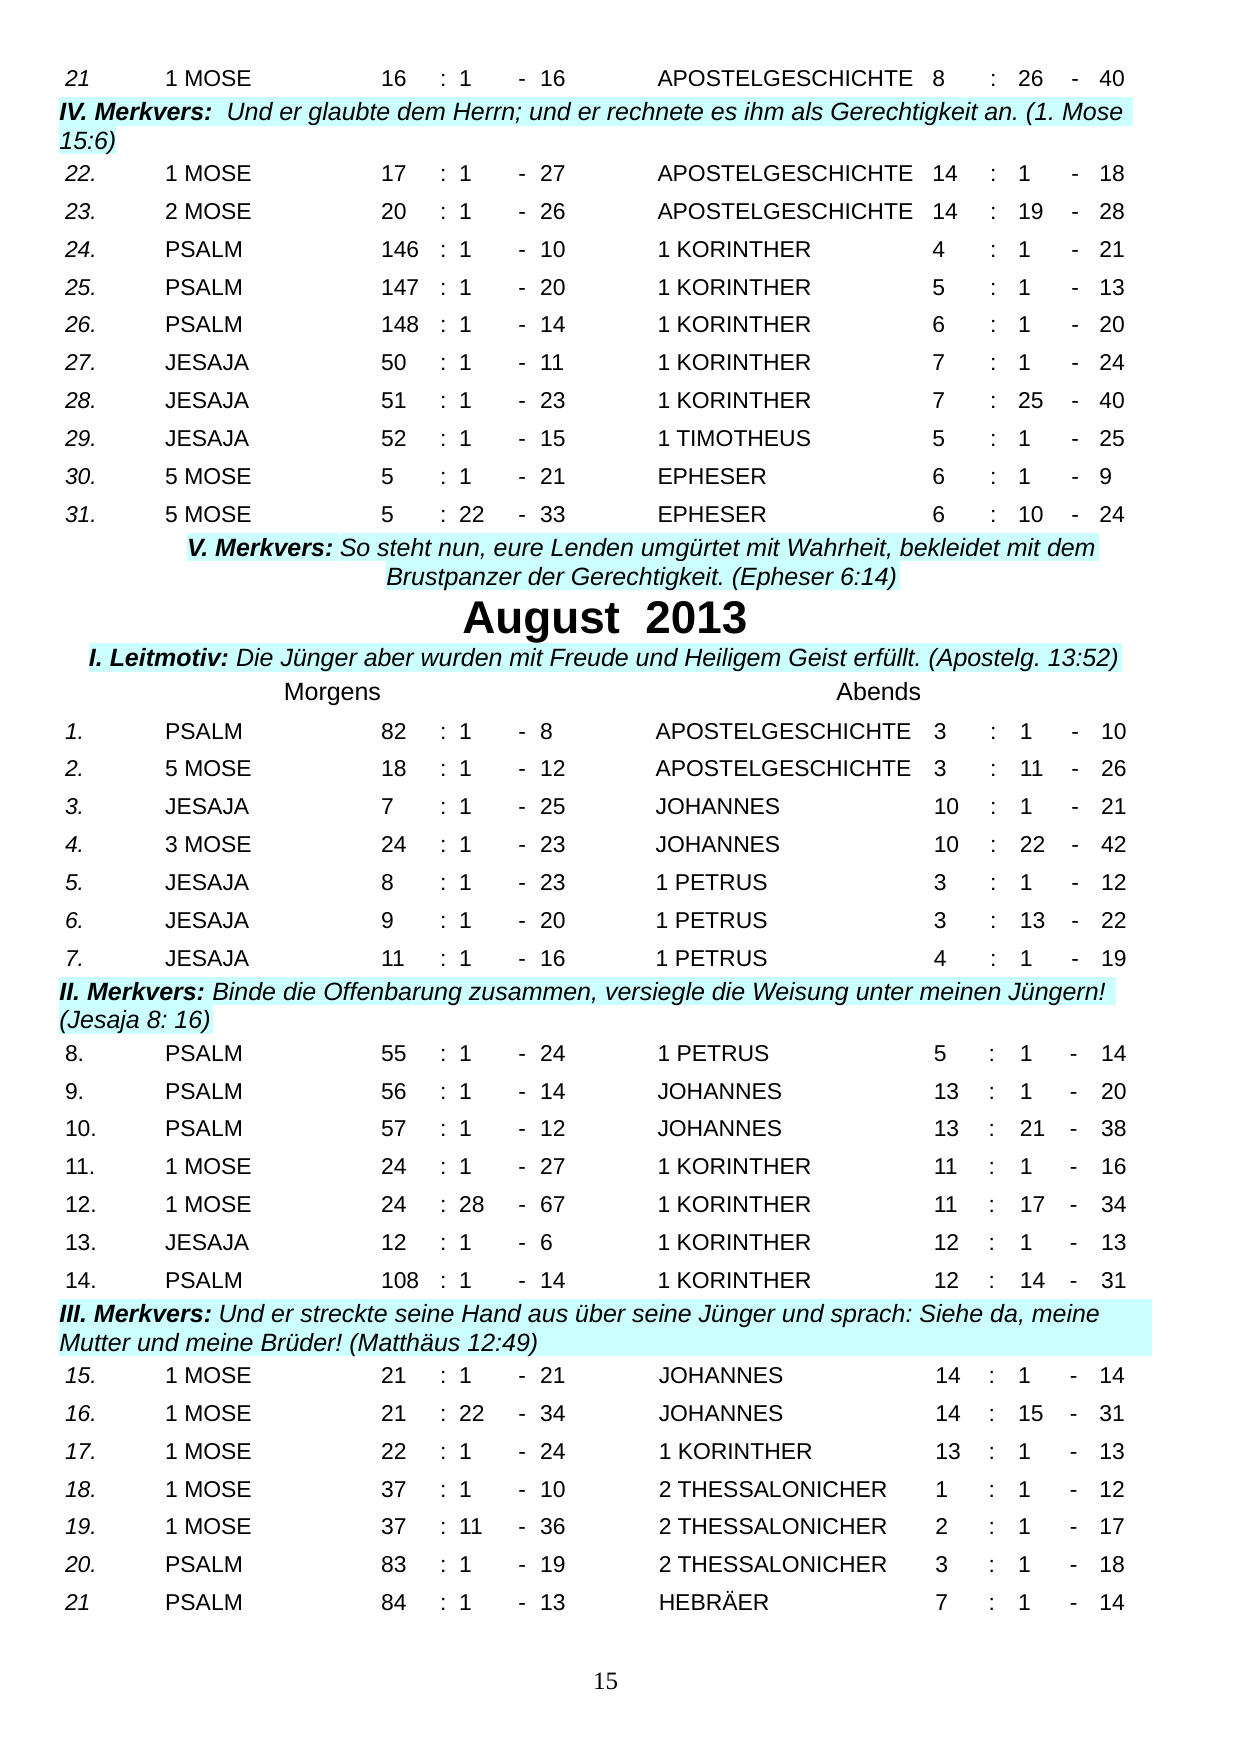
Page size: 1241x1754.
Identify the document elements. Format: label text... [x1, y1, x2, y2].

table_cell - [513, 495, 534, 533]
table_cell 22 [453, 495, 512, 533]
table_cell : [983, 1148, 1014, 1185]
table_cell 5. [59, 863, 159, 901]
table_header PSALM [159, 1034, 375, 1072]
table_cell : [984, 381, 1012, 419]
table_cell - [1064, 1261, 1095, 1299]
list V. Merkvers: So steht nun, eure Lenden umgürtet mit Wahrheit, bekleidet mit dem Brustpanzer der Gerechtigkeit. (Epheser 6:14) [97, 533, 1152, 590]
table_cell 1 [453, 306, 512, 343]
table_cell : [984, 268, 1012, 306]
table_cell 4. [59, 825, 159, 863]
table_cell 1 PETRUS [650, 939, 928, 977]
table_cell : [984, 59, 1012, 97]
table_cell 1 [1012, 419, 1065, 457]
table_cell 27. [59, 344, 159, 381]
table_cell 10 [534, 230, 594, 268]
table_cell 1 [1014, 1223, 1064, 1261]
table_cell 1 [453, 1432, 512, 1470]
table_cell 1 [453, 1148, 512, 1185]
table_header - [513, 1034, 534, 1072]
table_cell - [1064, 1072, 1095, 1110]
table_header - [513, 1356, 534, 1394]
table_header 24 [534, 1034, 594, 1072]
table_header JOHANNES [653, 1356, 929, 1394]
table_cell 34 [534, 1394, 594, 1432]
table_cell 2 MOSE [159, 192, 375, 230]
table_cell : [434, 901, 453, 939]
table_header 1 [1014, 1034, 1064, 1072]
table_cell - [513, 1470, 534, 1508]
table_cell : [984, 495, 1012, 533]
table_cell [594, 901, 650, 939]
table_cell - [513, 268, 534, 306]
table_header [594, 1034, 651, 1072]
table_cell 10. [59, 1110, 159, 1147]
table_cell : [434, 192, 453, 230]
table_cell 9 [375, 901, 434, 939]
table_cell 19 [534, 1545, 594, 1583]
table_cell - [513, 1185, 534, 1223]
table_cell 16 [375, 59, 434, 97]
table_cell 5 [375, 457, 434, 495]
table_cell : [983, 1432, 1012, 1470]
table_cell APOSTELGESCHICHTE [651, 192, 926, 230]
table_cell - [513, 1148, 534, 1185]
table_cell : [984, 825, 1014, 863]
table_cell - [513, 901, 534, 939]
table_cell 1 [453, 1110, 512, 1147]
table_header 15. [59, 1356, 159, 1394]
table_cell - [1064, 1223, 1095, 1261]
table_cell : [984, 863, 1014, 901]
table_cell : [984, 192, 1012, 230]
table_cell 6 [534, 1223, 594, 1261]
table_cell 20 [534, 901, 594, 939]
table_cell [594, 381, 651, 419]
table_cell : [434, 1110, 453, 1147]
table_header 1 MOSE [159, 1356, 375, 1394]
table_cell - [1065, 457, 1093, 495]
table_cell 28 [1094, 192, 1179, 230]
table_cell 10 [534, 1470, 594, 1508]
table_header 1 [453, 155, 512, 192]
table_cell 1 KORINTHER [651, 1261, 928, 1299]
table_cell - [513, 457, 534, 495]
table_cell 13 [1094, 268, 1179, 306]
table_cell JESAJA [159, 788, 375, 825]
table_cell 7 [926, 381, 984, 419]
table_cell 1 KORINTHER [651, 306, 926, 343]
table_cell - [1065, 419, 1093, 457]
table_cell - [513, 306, 534, 343]
table_cell [594, 1148, 651, 1185]
table_cell 1 [1014, 1072, 1064, 1110]
table_cell 4 [928, 939, 984, 977]
table_cell 1 [453, 825, 512, 863]
table_cell 1 PETRUS [650, 863, 928, 901]
table_cell 12 [928, 1261, 982, 1299]
table_header : [434, 155, 453, 192]
table_cell : [434, 939, 453, 977]
table_cell 24 [375, 1148, 434, 1185]
table_cell PSALM [159, 1110, 375, 1147]
table_cell 1 [1014, 863, 1065, 901]
table_cell 31. [59, 495, 159, 533]
table_cell JOHANNES [651, 1072, 928, 1110]
table_cell - [1065, 381, 1093, 419]
table_header 1 [1014, 712, 1065, 750]
table_header : [983, 1356, 1012, 1394]
table_cell [594, 1432, 653, 1470]
table_cell JESAJA [159, 863, 375, 901]
table_cell : [434, 344, 453, 381]
text III. Merkvers: Und er streckte seine Hand aus über seine Jünger und sprach: Siehe da, meine Mutter und meine Brüder! (Matthäus 12:49) [59, 1299, 1152, 1356]
table_cell 13. [59, 1223, 159, 1261]
table_cell 7 [929, 1583, 982, 1621]
table_header Abends [605, 672, 1152, 712]
table_cell 37 [375, 1470, 434, 1508]
table_cell 25. [59, 268, 159, 306]
table_cell 21 [1094, 230, 1179, 268]
table_cell 1 KORINTHER [651, 1148, 928, 1185]
table_header 1 [453, 1034, 512, 1072]
table_cell - [513, 1261, 534, 1299]
table_header [594, 1356, 653, 1394]
table_cell PSALM [159, 230, 375, 268]
table_cell 20. [59, 1545, 159, 1583]
table_cell 5 MOSE [159, 495, 375, 533]
table_header 22. [59, 155, 159, 192]
table_cell : [984, 419, 1012, 457]
table_cell 22 [453, 1394, 512, 1432]
table_cell : [434, 750, 453, 787]
table_cell - [1065, 344, 1093, 381]
table_cell 3. [59, 788, 159, 825]
table_header APOSTELGESCHICHTE [651, 155, 926, 192]
table_cell : [983, 1261, 1014, 1299]
table_cell 1 [453, 1545, 512, 1583]
table_cell [594, 192, 651, 230]
table_header 8. [59, 1034, 159, 1072]
table_cell 13 [534, 1583, 594, 1621]
table_header 1. [59, 712, 159, 750]
list August 2013 [97, 590, 1152, 643]
table_cell : [434, 268, 453, 306]
table_cell 7. [59, 939, 159, 977]
table_cell 38 [1095, 1110, 1179, 1147]
table_header : [984, 155, 1012, 192]
table_cell 5 [926, 268, 984, 306]
table_cell 31 [1094, 1394, 1179, 1432]
table_header 1 [1012, 155, 1065, 192]
table_cell [594, 1508, 653, 1545]
table_cell : [434, 59, 453, 97]
table_cell 1 [453, 939, 512, 977]
table_cell : [434, 863, 453, 901]
table_cell 2 THESSALONICHER [653, 1545, 929, 1583]
table_header - [1065, 155, 1093, 192]
table_cell 1 MOSE [159, 1508, 375, 1545]
table_cell 18. [59, 1470, 159, 1508]
table_cell - [1065, 939, 1095, 977]
table_header 3 [928, 712, 984, 750]
table_cell - [1064, 1432, 1093, 1470]
table_cell EPHESER [651, 495, 926, 533]
table_cell 5 MOSE [159, 750, 375, 787]
table_cell - [1064, 1583, 1093, 1621]
table_cell 1 [1012, 457, 1065, 495]
table_cell 3 [928, 901, 984, 939]
table_cell - [513, 825, 534, 863]
table_cell : [984, 750, 1014, 787]
table_cell 14 [929, 1394, 982, 1432]
table_cell 16 [1095, 1148, 1179, 1185]
table_cell - [513, 1508, 534, 1545]
table_cell [594, 939, 650, 977]
table_cell 16 [534, 59, 594, 97]
table_cell 12 [534, 750, 594, 787]
table_cell : [984, 344, 1012, 381]
table_cell [594, 230, 651, 268]
table_cell 11 [453, 1508, 512, 1545]
table_cell : [434, 1072, 453, 1110]
table_cell 10 [928, 788, 984, 825]
table_cell : [983, 1185, 1014, 1223]
table_header 18 [1094, 155, 1179, 192]
table_cell 1 [453, 1223, 512, 1261]
table_cell 1 [453, 381, 512, 419]
table_cell 147 [375, 268, 434, 306]
table_cell : [434, 825, 453, 863]
table_cell 21 [59, 1583, 159, 1621]
table_header - [1065, 712, 1095, 750]
table_cell 7 [926, 344, 984, 381]
table_cell 56 [375, 1072, 434, 1110]
table_cell 30. [59, 457, 159, 495]
table_cell [594, 863, 650, 901]
table_header PSALM [159, 712, 375, 750]
table_cell [594, 1394, 653, 1432]
table_cell : [984, 788, 1014, 825]
table_cell : [984, 901, 1014, 939]
table_cell 13 [928, 1110, 982, 1147]
table_cell 108 [375, 1261, 434, 1299]
table_cell 1 [453, 1583, 512, 1621]
table_header 10 [1095, 712, 1179, 750]
table_cell 15 [534, 419, 594, 457]
table_cell 1 MOSE [159, 1432, 375, 1470]
table_cell 1 [1012, 1583, 1064, 1621]
table_cell 1 [1012, 344, 1065, 381]
table_cell - [1065, 750, 1095, 787]
table_cell : [434, 1583, 453, 1621]
table_cell 1 [1012, 1432, 1064, 1470]
table_cell 1 MOSE [159, 1470, 375, 1508]
table_cell : [434, 1261, 453, 1299]
table_cell 42 [1095, 825, 1179, 863]
table_cell 20 [534, 268, 594, 306]
table_cell JESAJA [159, 1223, 375, 1261]
table_header 14 [929, 1356, 982, 1394]
table_cell 18 [375, 750, 434, 787]
table_cell : [434, 788, 453, 825]
table_cell 11 [375, 939, 434, 977]
table_cell 1 [1012, 306, 1065, 343]
table_header 1 PETRUS [651, 1034, 928, 1072]
table_header 82 [375, 712, 434, 750]
table_cell 29. [59, 419, 159, 457]
table_cell 3 [928, 750, 984, 787]
table_cell [594, 1223, 651, 1261]
table_cell - [513, 1110, 534, 1147]
table_cell 21 [59, 59, 159, 97]
table_cell : [983, 1470, 1012, 1508]
table_cell 1 MOSE [159, 1185, 375, 1223]
table_cell 24 [375, 825, 434, 863]
table_cell 1 [453, 59, 512, 97]
table_cell - [513, 863, 534, 901]
table_cell 25 [1094, 419, 1179, 457]
table_cell 16 [534, 939, 594, 977]
table_cell 24 [375, 1185, 434, 1223]
table_cell - [1064, 1110, 1095, 1147]
table_cell 7 [375, 788, 434, 825]
table_cell 28. [59, 381, 159, 419]
table_cell 5 MOSE [159, 457, 375, 495]
table_cell 1 TIMOTHEUS [651, 419, 926, 457]
table_cell 13 [1094, 1432, 1179, 1470]
table_cell 21 [534, 457, 594, 495]
table_cell 13 [1095, 1223, 1179, 1261]
table_cell 19 [1095, 939, 1179, 977]
table_cell [594, 1583, 653, 1621]
table_header : [983, 1034, 1014, 1072]
table_header : [984, 712, 1014, 750]
table_header 21 [534, 1356, 594, 1394]
table_cell 1 [453, 419, 512, 457]
table_cell 5 [375, 495, 434, 533]
table_cell 148 [375, 306, 434, 343]
table_cell PSALM [159, 306, 375, 343]
table_header 21 [375, 1356, 434, 1394]
table_cell 1 [453, 901, 512, 939]
table_cell 25 [1012, 381, 1065, 419]
table_cell - [1065, 901, 1095, 939]
table_cell 1 [453, 1261, 512, 1299]
table_cell [594, 1261, 651, 1299]
table_cell 1 MOSE [159, 1394, 375, 1432]
table_cell 50 [375, 344, 434, 381]
table_cell 13 [928, 1072, 982, 1110]
table_cell 10 [1012, 495, 1065, 533]
table_cell 5 [926, 419, 984, 457]
table_cell 24 [1094, 495, 1179, 533]
table_cell 12 [1095, 863, 1179, 901]
table_cell 12 [375, 1223, 434, 1261]
table_cell : [434, 495, 453, 533]
table_header - [513, 155, 534, 192]
table_cell 12 [928, 1223, 982, 1261]
table_cell PSALM [159, 1545, 375, 1583]
table_cell 3 [929, 1545, 982, 1583]
table_cell - [513, 1545, 534, 1583]
table_cell : [983, 1110, 1014, 1147]
table_cell 2 THESSALONICHER [653, 1508, 929, 1545]
table_cell 40 [1094, 381, 1179, 419]
table_cell [594, 1185, 651, 1223]
table_cell JESAJA [159, 344, 375, 381]
table_header 8 [534, 712, 594, 750]
table_cell 11 [928, 1185, 982, 1223]
table_cell 6 [926, 457, 984, 495]
table_cell 1 [1012, 1545, 1064, 1583]
table_cell 6 [926, 306, 984, 343]
table_cell - [513, 750, 534, 787]
table_cell 2 [929, 1508, 982, 1545]
table_cell 14 [534, 1261, 594, 1299]
table_header 5 [928, 1034, 982, 1072]
table_cell 52 [375, 419, 434, 457]
text I. Leitmotiv: Die Jünger aber wurden mit Freude und Heiligem Geist erfüllt. (Apostelg. 13:52) [59, 643, 1152, 672]
table_cell JOHANNES [650, 825, 928, 863]
table_cell PSALM [159, 1072, 375, 1110]
table_cell 24. [59, 230, 159, 268]
table_cell 13 [929, 1432, 982, 1470]
table_header [594, 712, 650, 750]
table_cell [594, 457, 651, 495]
table_cell 1 [453, 788, 512, 825]
table_cell : [983, 1223, 1014, 1261]
table_cell 23. [59, 192, 159, 230]
table_cell : [434, 381, 453, 419]
table_cell PSALM [159, 1261, 375, 1299]
table_cell 26 [1012, 59, 1065, 97]
table_cell : [434, 1545, 453, 1583]
table_cell 9 [1094, 457, 1179, 495]
table_cell JESAJA [159, 901, 375, 939]
table_cell 26 [534, 192, 594, 230]
table_cell [594, 419, 651, 457]
table_cell 1 [1014, 1148, 1064, 1185]
table_header 1 [453, 1356, 512, 1394]
table_cell 11 [1014, 750, 1065, 787]
table_cell 1 KORINTHER [651, 230, 926, 268]
table_cell 1 [453, 192, 512, 230]
table_cell 14 [926, 192, 984, 230]
table_cell 6 [926, 495, 984, 533]
table_cell - [1065, 230, 1093, 268]
table_cell 25 [534, 788, 594, 825]
table_cell 12. [59, 1185, 159, 1223]
table_cell 1 [453, 750, 512, 787]
table_cell : [434, 419, 453, 457]
table_cell - [513, 1583, 534, 1621]
table_header : [434, 712, 453, 750]
table_cell : [434, 1394, 453, 1432]
table_header APOSTELGESCHICHTE [650, 712, 928, 750]
table_cell [594, 268, 651, 306]
table_cell JESAJA [159, 381, 375, 419]
table_cell 24 [534, 1432, 594, 1470]
table_cell 14 [534, 306, 594, 343]
table_cell 14. [59, 1261, 159, 1299]
table_cell 19 [1012, 192, 1065, 230]
table_header - [1064, 1356, 1093, 1394]
table_header 1 [1012, 1356, 1064, 1394]
table_cell JESAJA [159, 939, 375, 977]
table_cell 83 [375, 1545, 434, 1583]
table_cell 1 [929, 1470, 982, 1508]
table_cell JOHANNES [651, 1110, 928, 1147]
table_cell : [983, 1508, 1012, 1545]
table_cell 20 [375, 192, 434, 230]
table_cell 1 [453, 1072, 512, 1110]
table_cell 1 [453, 863, 512, 901]
table_cell 146 [375, 230, 434, 268]
table_cell 51 [375, 381, 434, 419]
table_cell - [513, 1072, 534, 1110]
table_cell 2. [59, 750, 159, 787]
table_cell [594, 1110, 651, 1147]
table_cell - [1065, 495, 1093, 533]
table_cell 57 [375, 1110, 434, 1147]
table_cell 3 MOSE [159, 825, 375, 863]
table_cell : [983, 1394, 1012, 1432]
table_cell 11. [59, 1148, 159, 1185]
table_cell : [983, 1583, 1012, 1621]
table_header 55 [375, 1034, 434, 1072]
table_cell 1 [453, 230, 512, 268]
table_cell - [1065, 788, 1095, 825]
table_header 14 [1095, 1034, 1179, 1072]
table_cell - [1064, 1470, 1093, 1508]
table_header 17 [375, 155, 434, 192]
table_cell 67 [534, 1185, 594, 1223]
table_cell : [434, 457, 453, 495]
table_cell 1 [1012, 1508, 1064, 1545]
table_cell 21 [375, 1394, 434, 1432]
table_cell 1 [1014, 788, 1065, 825]
table_cell : [434, 1470, 453, 1508]
table_cell 14 [1014, 1261, 1064, 1299]
table_cell 1 [453, 1470, 512, 1508]
table_cell 14 [534, 1072, 594, 1110]
table_cell 12 [534, 1110, 594, 1147]
table_cell : [434, 1508, 453, 1545]
table_cell 6. [59, 901, 159, 939]
table_cell : [984, 230, 1012, 268]
table_cell - [1065, 192, 1093, 230]
table_cell 1 [1012, 268, 1065, 306]
table_cell [594, 1545, 653, 1583]
table_cell JOHANNES [650, 788, 928, 825]
table_cell 1 PETRUS [650, 901, 928, 939]
table_cell 9. [59, 1072, 159, 1110]
table_cell 14 [1094, 1583, 1179, 1621]
table_cell 22 [1014, 825, 1065, 863]
table_cell 4 [926, 230, 984, 268]
table_cell 1 [453, 268, 512, 306]
table_header 14 [926, 155, 984, 192]
table_cell 24 [1094, 344, 1179, 381]
table_cell 33 [534, 495, 594, 533]
table_cell 17 [1094, 1508, 1179, 1545]
table_cell 16. [59, 1394, 159, 1432]
table_cell 8 [926, 59, 984, 97]
table_cell [594, 344, 651, 381]
table_cell : [984, 939, 1014, 977]
table_cell 1 KORINTHER [651, 344, 926, 381]
table_cell - [1064, 1148, 1095, 1185]
table_cell 34 [1095, 1185, 1179, 1223]
table_cell - [1065, 59, 1093, 97]
table_cell 1 KORINTHER [651, 1185, 928, 1223]
table_cell 1 MOSE [159, 59, 375, 97]
table_cell APOSTELGESCHICHTE [650, 750, 928, 787]
table_cell [594, 495, 651, 533]
table_cell 12 [1094, 1470, 1179, 1508]
table_cell 1 [453, 344, 512, 381]
table_cell [594, 1470, 653, 1508]
table_cell 1 KORINTHER [651, 268, 926, 306]
table_cell 20 [1094, 306, 1179, 343]
table_cell 20 [1095, 1072, 1179, 1110]
table_cell 21 [1014, 1110, 1064, 1147]
table_cell 1 [1012, 230, 1065, 268]
table_cell 31 [1095, 1261, 1179, 1299]
table_cell 2 THESSALONICHER [653, 1470, 929, 1508]
table_cell - [513, 788, 534, 825]
table_cell 84 [375, 1583, 434, 1621]
table_cell 26. [59, 306, 159, 343]
table_cell 26 [1095, 750, 1179, 787]
table_cell - [513, 1223, 534, 1261]
table_cell 1 [1014, 939, 1065, 977]
table_header [594, 155, 651, 192]
table_cell - [1065, 306, 1093, 343]
table_cell 18 [1094, 1545, 1179, 1583]
table_cell APOSTELGESCHICHTE [651, 59, 926, 97]
table_cell 11 [928, 1148, 982, 1185]
table_cell [594, 750, 650, 787]
table_cell 23 [534, 825, 594, 863]
table_cell 15 [1012, 1394, 1064, 1432]
table_cell 23 [534, 863, 594, 901]
table_cell : [984, 457, 1012, 495]
table_cell 1 [1012, 1470, 1064, 1508]
table_header : [434, 1356, 453, 1394]
table_cell - [1064, 1185, 1095, 1223]
table_cell - [513, 1394, 534, 1432]
text IV. Merkvers: Und er glaubte dem Herrn; und er rechnete es ihm als Gerechtigkeit an. (1. Mose 15:6) [59, 97, 1152, 154]
table_cell 1 MOSE [159, 1148, 375, 1185]
table_cell 13 [1014, 901, 1065, 939]
table_cell HEBRÄER [653, 1583, 929, 1621]
table_header : [434, 1034, 453, 1072]
table_cell - [513, 1432, 534, 1470]
table_cell EPHESER [651, 457, 926, 495]
table_cell 21 [1095, 788, 1179, 825]
table_cell [594, 788, 650, 825]
table_header 1 MOSE [159, 155, 375, 192]
table_cell - [513, 344, 534, 381]
table_cell : [983, 1072, 1014, 1110]
table_cell 17 [1014, 1185, 1064, 1223]
table_cell PSALM [159, 1583, 375, 1621]
table_header - [513, 712, 534, 750]
table_cell - [1065, 268, 1093, 306]
table_cell - [1064, 1545, 1093, 1583]
table_cell - [1065, 863, 1095, 901]
table_cell - [513, 381, 534, 419]
table_cell 22 [1095, 901, 1179, 939]
table_cell : [434, 1185, 453, 1223]
table_cell - [513, 230, 534, 268]
table_cell 1 [453, 457, 512, 495]
table_header 27 [534, 155, 594, 192]
table_header 14 [1094, 1356, 1179, 1394]
table_cell 11 [534, 344, 594, 381]
table_cell - [1065, 825, 1095, 863]
table_cell [594, 1072, 651, 1110]
table_cell : [434, 306, 453, 343]
table_cell - [1064, 1508, 1093, 1545]
table_cell [594, 59, 651, 97]
table_cell [594, 825, 650, 863]
table_cell 40 [1094, 59, 1179, 97]
table_cell 28 [453, 1185, 512, 1223]
table_header 1 [453, 712, 512, 750]
table_header Morgens [59, 672, 605, 712]
table_cell - [513, 59, 534, 97]
text II. Merkvers: Binde die Offenbarung zusammen, versiegle die Weisung unter meinen Jüngern! (Jesaja 8: 16) [59, 977, 1152, 1034]
table_cell 17. [59, 1432, 159, 1470]
table_cell 1 KORINTHER [651, 1223, 928, 1261]
table_cell 8 [375, 863, 434, 901]
table_cell JOHANNES [653, 1394, 929, 1432]
table_cell 37 [375, 1508, 434, 1545]
table_cell : [434, 1148, 453, 1185]
table_cell JESAJA [159, 419, 375, 457]
table_cell PSALM [159, 268, 375, 306]
table_cell - [513, 192, 534, 230]
table_cell 3 [928, 863, 984, 901]
table_cell 36 [534, 1508, 594, 1545]
table_cell 22 [375, 1432, 434, 1470]
table_cell : [434, 1223, 453, 1261]
table_cell 19. [59, 1508, 159, 1545]
table_cell : [434, 1432, 453, 1470]
table_cell - [513, 939, 534, 977]
table_cell 10 [928, 825, 984, 863]
table_cell 27 [534, 1148, 594, 1185]
table_cell : [983, 1545, 1012, 1583]
table_cell 23 [534, 381, 594, 419]
table_cell [594, 306, 651, 343]
table_cell 1 KORINTHER [653, 1432, 929, 1470]
table_cell : [984, 306, 1012, 343]
table_cell : [434, 230, 453, 268]
table_header - [1064, 1034, 1095, 1072]
table_cell 1 KORINTHER [651, 381, 926, 419]
table_cell - [1064, 1394, 1093, 1432]
table_cell - [513, 419, 534, 457]
